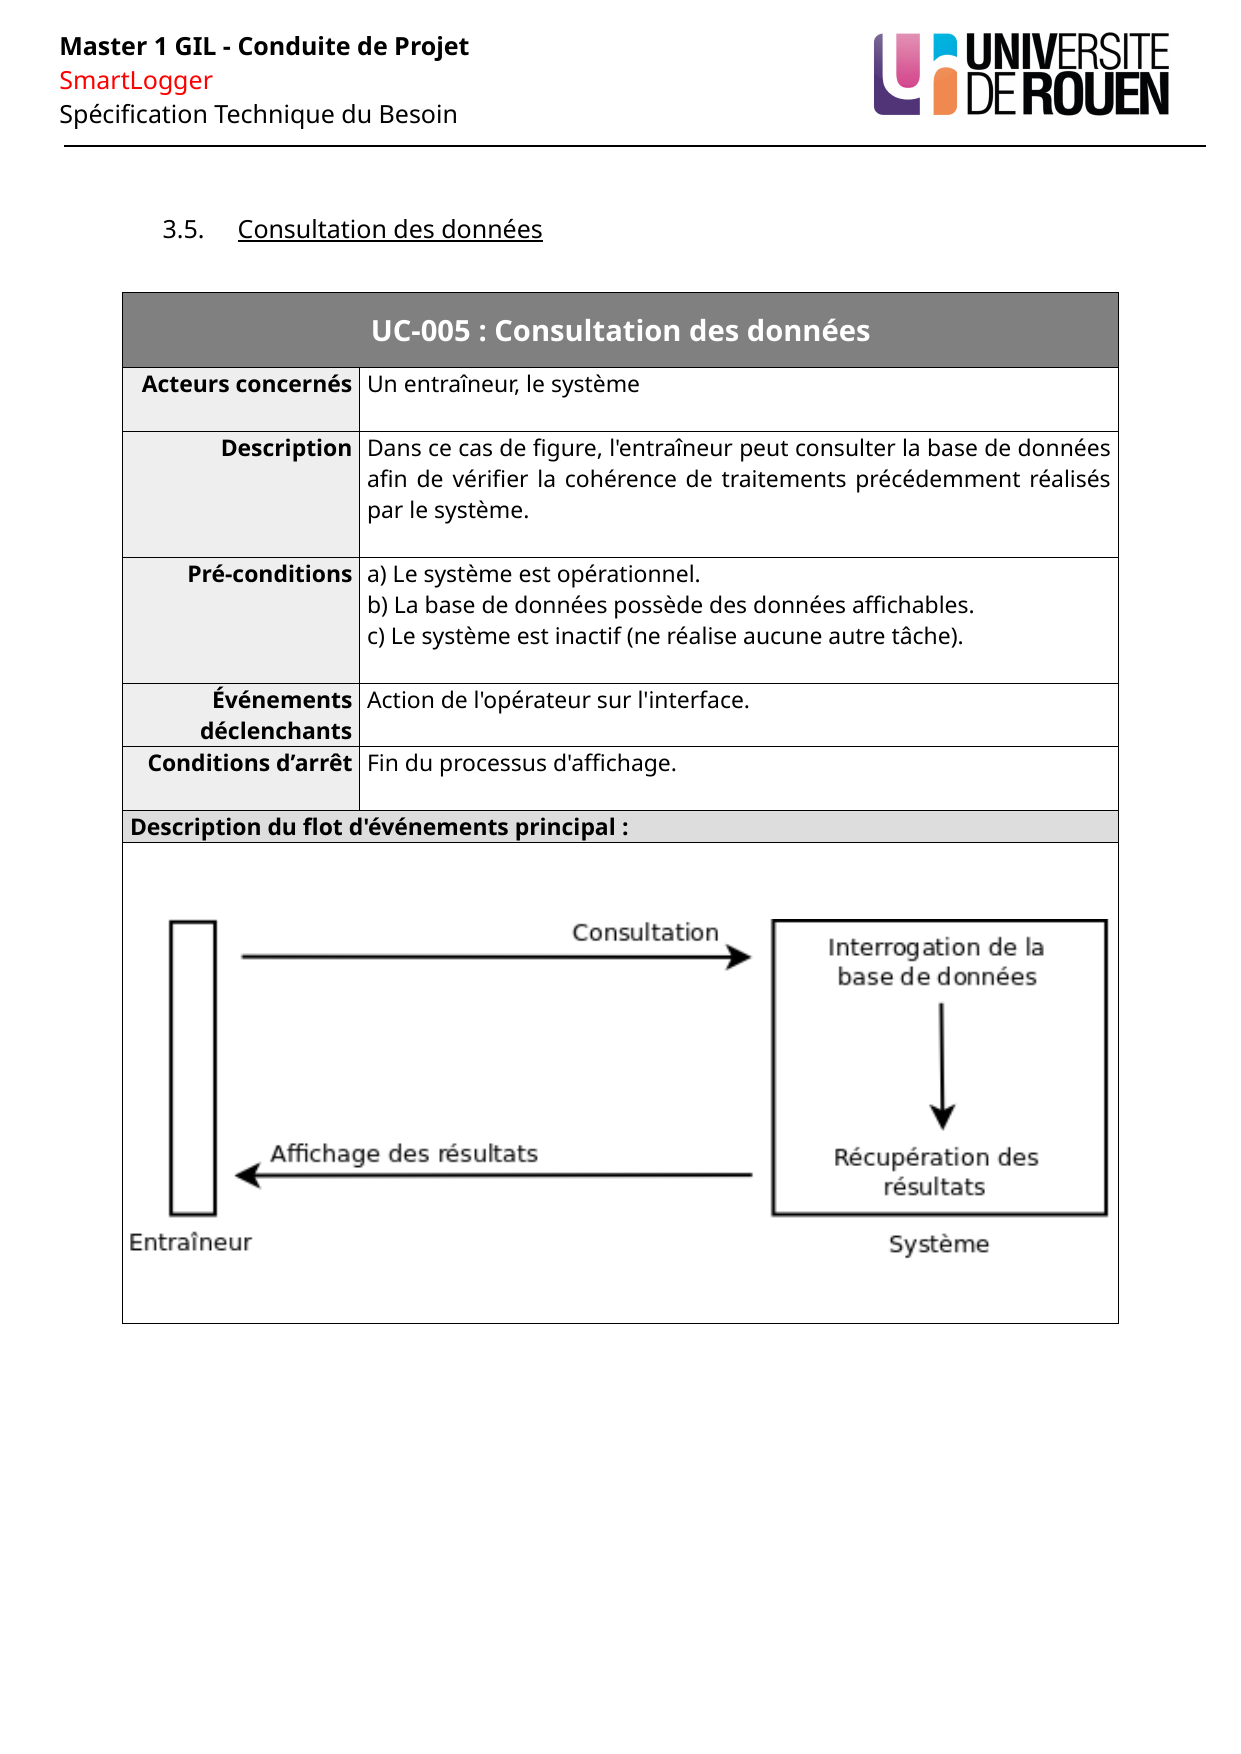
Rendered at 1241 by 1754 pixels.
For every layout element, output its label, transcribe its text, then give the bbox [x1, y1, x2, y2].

table_cell [123, 843, 1118, 1322]
table_cell Acteurs concernés [123, 368, 359, 431]
table_cell Description du flot d'événements principal : [123, 811, 1118, 842]
table_cell Dans ce cas de figure, l'entraîneur peut consulter la base de données afin de vérifier la cohérence de traitements précédemment réalisés par le système. [360, 432, 1118, 557]
picture [872, 32, 1170, 118]
table_cell Description [123, 432, 359, 557]
table_cell Un entraîneur, le système [360, 368, 1118, 431]
table_cell Pré-conditions [123, 558, 359, 683]
table_cell Événements déclenchants [123, 684, 359, 746]
table_header UC-005 : Consultation des données [123, 293, 1118, 367]
table_cell Conditions d’arrêt [123, 747, 359, 810]
table_cell Fin du processus d'affichage. [360, 747, 1118, 810]
table_cell Action de l'opérateur sur l'interface. [360, 684, 1118, 746]
table_cell a) Le système est opérationnel. b) La base de données possède des données affichables. c) Le système est inactif (ne réalise aucune autre tâche). [360, 558, 1118, 683]
subtitle Consultation des données [162, 212, 1181, 246]
picture [129, 919, 1112, 1260]
